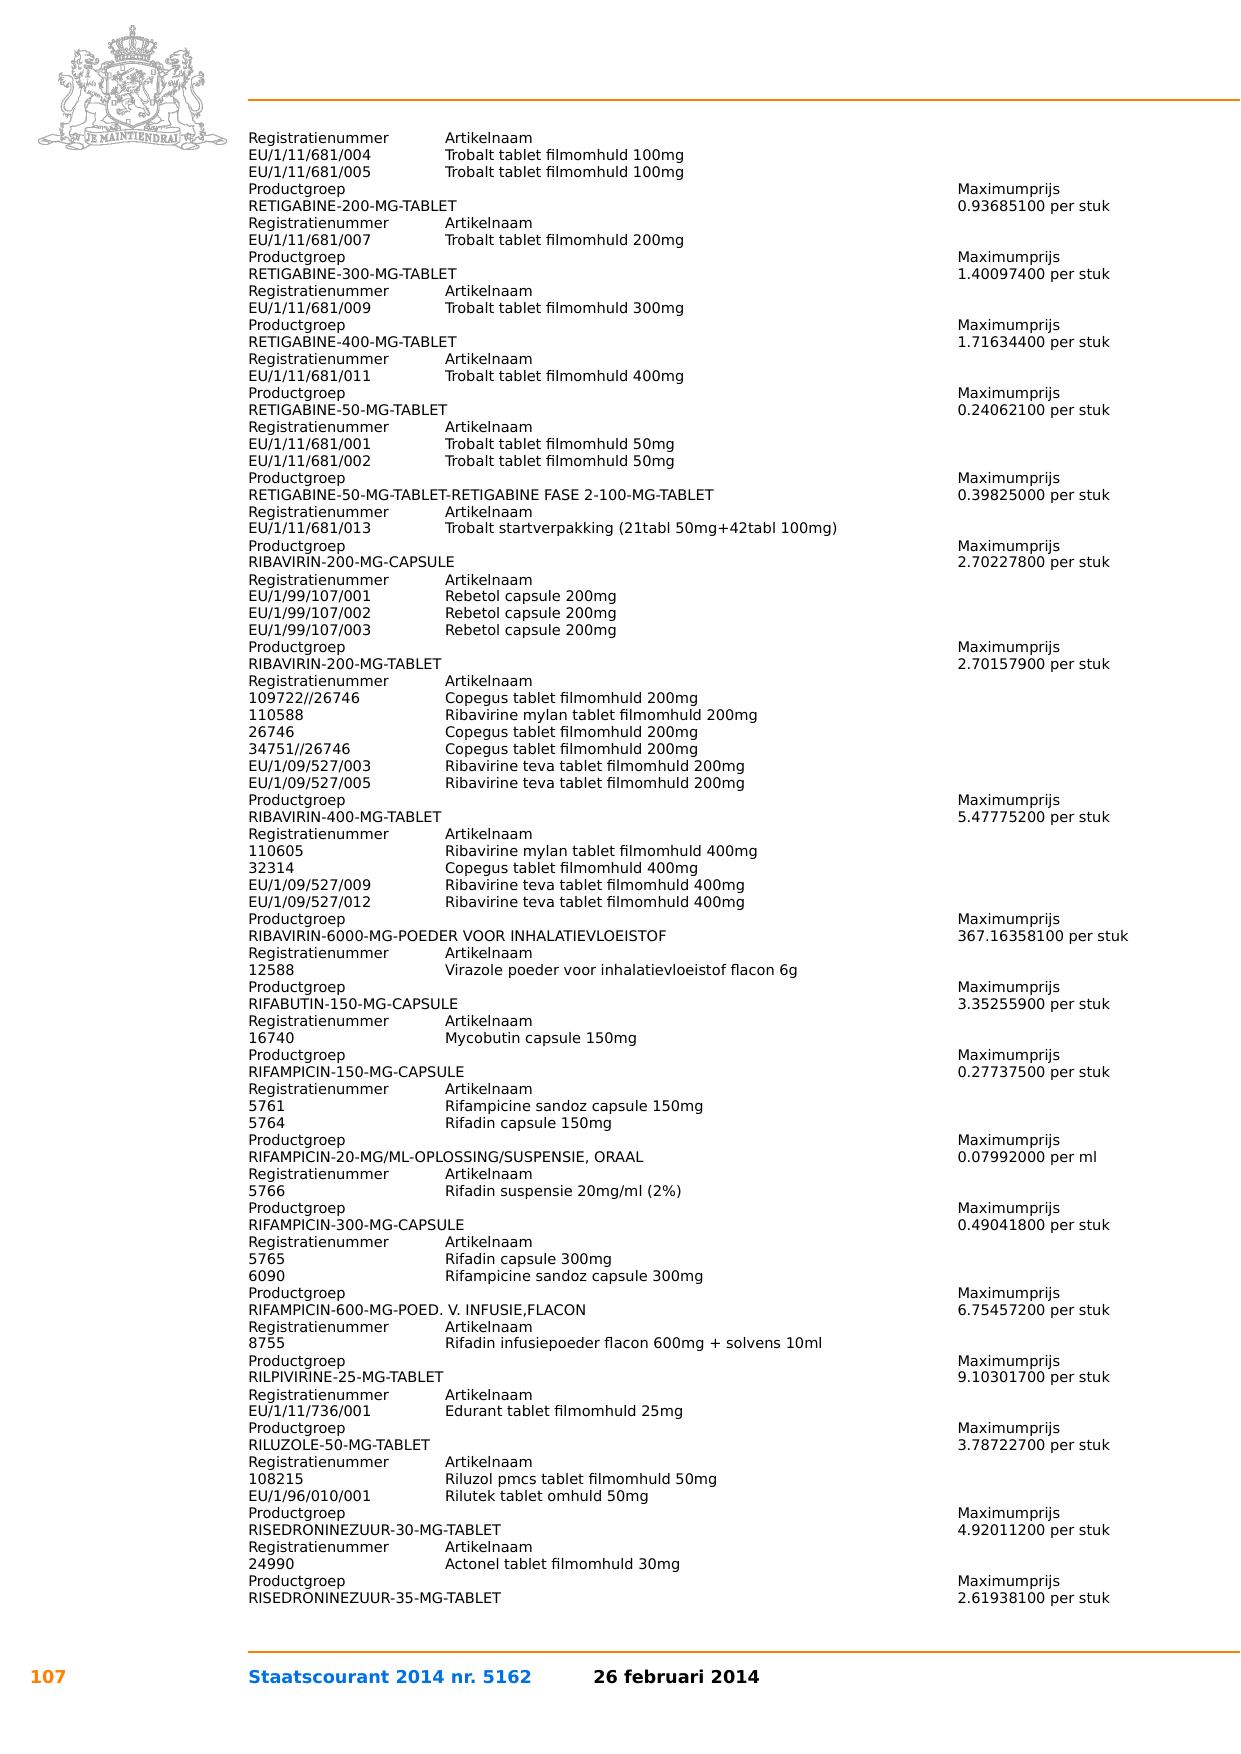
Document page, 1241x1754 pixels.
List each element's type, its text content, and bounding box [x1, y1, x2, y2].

table_cell Artikelnaam [439, 419, 951, 436]
table_cell [951, 758, 1163, 775]
table_cell [951, 707, 1163, 724]
table_cell [951, 962, 1163, 979]
table_cell [439, 1047, 951, 1064]
table_cell EU/1/99/107/003 [248, 622, 439, 639]
table_cell RIFAMPICIN-600-MG-POED. V. INFUSIE,FLACON [248, 1301, 951, 1318]
table_cell 34751//26746 [248, 741, 439, 758]
table_cell Artikelnaam [439, 1454, 951, 1471]
table_cell Registratienummer [248, 1081, 439, 1098]
table_cell Actonel tablet filmomhuld 30mg [439, 1556, 951, 1573]
table_cell 6090 [248, 1268, 439, 1284]
table_cell Rebetol capsule 200mg [439, 622, 951, 639]
table_cell Rilutek tablet omhuld 50mg [439, 1488, 951, 1505]
table_cell Registratienummer [248, 351, 439, 368]
table_cell [439, 1420, 951, 1437]
table_cell Registratienummer [248, 130, 439, 147]
table_cell Registratienummer [248, 945, 439, 962]
table_cell EU/1/11/681/004 [248, 147, 439, 164]
table_cell [951, 300, 1163, 317]
table_cell Productgroep [248, 1200, 439, 1217]
table_cell RISEDRONINEZUUR-30-MG-TABLET [248, 1522, 951, 1539]
table_cell [951, 741, 1163, 758]
table_cell [951, 588, 1163, 605]
table_cell RETIGABINE-50-MG-TABLET-RETIGABINE FASE 2-100-MG-TABLET [248, 486, 951, 503]
table_cell Ribavirine mylan tablet filmomhuld 200mg [439, 707, 951, 724]
table_cell Productgroep [248, 181, 439, 198]
table_cell Trobalt tablet filmomhuld 100mg [439, 147, 951, 164]
table_cell Copegus tablet filmomhuld 400mg [439, 860, 951, 877]
table_cell Trobalt tablet filmomhuld 50mg [439, 453, 951, 469]
table_cell Productgroep [248, 470, 439, 486]
table_cell Rifadin capsule 300mg [439, 1251, 951, 1267]
table_cell Rifadin infusiepoeder flacon 600mg + solvens 10ml [439, 1335, 951, 1352]
table_cell Productgroep [248, 538, 439, 554]
table_cell EU/1/09/527/003 [248, 758, 439, 775]
table_cell Registratienummer [248, 826, 439, 843]
table_cell EU/1/11/681/001 [248, 436, 439, 452]
table_cell RETIGABINE-50-MG-TABLET [248, 402, 951, 418]
table_cell [951, 894, 1163, 911]
table_cell 110588 [248, 707, 439, 724]
table_cell [951, 673, 1163, 690]
table_cell [439, 470, 951, 486]
table_cell Copegus tablet filmomhuld 200mg [439, 741, 951, 758]
table_cell [951, 1098, 1163, 1115]
table_cell RIFAMPICIN-150-MG-CAPSULE [248, 1064, 951, 1081]
table_cell Trobalt tablet filmomhuld 100mg [439, 164, 951, 181]
table_cell [951, 690, 1163, 707]
table_cell [951, 945, 1163, 962]
table_cell Virazole poeder voor inhalatievloeistof flacon 6g [439, 962, 951, 979]
table_cell Artikelnaam [439, 283, 951, 300]
table_cell Registratienummer [248, 504, 439, 520]
table_cell 367.16358100 per stuk [951, 928, 1163, 945]
table_cell Registratienummer [248, 1539, 439, 1556]
table_cell [951, 775, 1163, 792]
table_cell EU/1/11/681/002 [248, 453, 439, 469]
table_cell Productgroep [248, 979, 439, 996]
table_cell Maximumprijs [951, 792, 1163, 809]
table_cell Maximumprijs [951, 385, 1163, 402]
table_cell [951, 877, 1163, 894]
table_cell Trobalt tablet filmomhuld 200mg [439, 232, 951, 249]
table_cell 0.24062100 per stuk [951, 402, 1163, 418]
table_cell 110605 [248, 843, 439, 860]
table_cell Maximumprijs [951, 249, 1163, 266]
table_cell [951, 1556, 1163, 1573]
table_cell Registratienummer [248, 571, 439, 588]
table_cell [439, 1132, 951, 1149]
table_cell [951, 1183, 1163, 1199]
table_cell Registratienummer [248, 1013, 439, 1030]
picture [38, 25, 227, 150]
table_cell 0.49041800 per stuk [951, 1217, 1163, 1233]
table_cell [951, 1471, 1163, 1488]
table_cell EU/1/09/527/012 [248, 894, 439, 911]
table_cell Artikelnaam [439, 1234, 951, 1251]
table_cell 2.70157900 per stuk [951, 656, 1163, 673]
table_cell 32314 [248, 860, 439, 877]
table_cell Copegus tablet filmomhuld 200mg [439, 724, 951, 741]
table_cell [951, 860, 1163, 877]
table_cell 0.07992000 per ml [951, 1149, 1163, 1166]
table_cell [951, 724, 1163, 741]
table_cell [951, 419, 1163, 436]
table_cell RIBAVIRIN-200-MG-CAPSULE [248, 554, 951, 571]
table_cell [951, 1386, 1163, 1403]
table_cell Ribavirine teva tablet filmomhuld 200mg [439, 758, 951, 775]
table_cell Productgroep [248, 1420, 439, 1437]
table_cell [951, 826, 1163, 843]
table_cell 1.71634400 per stuk [951, 334, 1163, 351]
table_cell Registratienummer [248, 673, 439, 690]
table_cell Artikelnaam [439, 130, 951, 147]
table_cell [951, 1403, 1163, 1420]
table_cell [439, 1505, 951, 1522]
table_cell EU/1/11/681/011 [248, 368, 439, 384]
table_cell Registratienummer [248, 1319, 439, 1335]
table_cell Registratienummer [248, 419, 439, 436]
table_cell Productgroep [248, 1573, 439, 1590]
table_cell Registratienummer [248, 283, 439, 300]
table_cell RIBAVIRIN-200-MG-TABLET [248, 656, 951, 673]
table_cell [951, 605, 1163, 622]
table_cell Riluzol pmcs tablet filmomhuld 50mg [439, 1471, 951, 1488]
table_cell [951, 1268, 1163, 1284]
table_cell Productgroep [248, 639, 439, 656]
table_cell Mycobutin capsule 150mg [439, 1030, 951, 1047]
table_cell [951, 622, 1163, 639]
table_cell Rifampicine sandoz capsule 300mg [439, 1268, 951, 1284]
table_cell RIFAMPICIN-20-MG/ML-OPLOSSING/SUSPENSIE, ORAAL [248, 1149, 951, 1166]
table_cell [951, 1081, 1163, 1098]
table_cell Productgroep [248, 317, 439, 334]
table_cell RILPIVIRINE-25-MG-TABLET [248, 1369, 951, 1386]
table_cell RILUZOLE-50-MG-TABLET [248, 1437, 951, 1454]
table_cell 108215 [248, 1471, 439, 1488]
table_cell Rebetol capsule 200mg [439, 605, 951, 622]
table_cell Maximumprijs [951, 317, 1163, 334]
table_cell [439, 317, 951, 334]
table_cell Ribavirine teva tablet filmomhuld 200mg [439, 775, 951, 792]
table_cell [951, 283, 1163, 300]
table_cell [439, 1200, 951, 1217]
table_cell 9.10301700 per stuk [951, 1369, 1163, 1386]
table_cell 0.39825000 per stuk [951, 486, 1163, 503]
table_cell [439, 249, 951, 266]
table_cell Maximumprijs [951, 979, 1163, 996]
table_cell [951, 1234, 1163, 1251]
table_cell Ribavirine teva tablet filmomhuld 400mg [439, 877, 951, 894]
table_cell 6.75457200 per stuk [951, 1301, 1163, 1318]
table_cell Rebetol capsule 200mg [439, 588, 951, 605]
table_cell [439, 979, 951, 996]
table_cell Maximumprijs [951, 639, 1163, 656]
table_cell Artikelnaam [439, 1386, 951, 1403]
table_cell Productgroep [248, 911, 439, 928]
table_cell 5.47775200 per stuk [951, 809, 1163, 826]
table_cell 0.27737500 per stuk [951, 1064, 1163, 1081]
table_cell EU/1/99/107/001 [248, 588, 439, 605]
table_cell 2.61938100 per stuk [951, 1590, 1163, 1607]
table_cell [951, 504, 1163, 520]
table_cell [951, 368, 1163, 384]
table_cell RISEDRONINEZUUR-35-MG-TABLET [248, 1590, 951, 1607]
table_cell Registratienummer [248, 1386, 439, 1403]
table_cell [951, 520, 1163, 537]
table_cell Artikelnaam [439, 504, 951, 520]
table_cell Productgroep [248, 385, 439, 402]
table_cell 8755 [248, 1335, 439, 1352]
table_cell Rifampicine sandoz capsule 150mg [439, 1098, 951, 1115]
table_cell Productgroep [248, 1132, 439, 1149]
table_cell Artikelnaam [439, 571, 951, 588]
table_cell Artikelnaam [439, 826, 951, 843]
table_cell [439, 639, 951, 656]
table_cell RIBAVIRIN-6000-MG-POEDER VOOR INHALATIEVLOEISTOF [248, 928, 951, 945]
table_cell [951, 1335, 1163, 1352]
table_cell 2.70227800 per stuk [951, 554, 1163, 571]
table_cell Registratienummer [248, 1454, 439, 1471]
table_cell Artikelnaam [439, 1013, 951, 1030]
table_cell 3.78722700 per stuk [951, 1437, 1163, 1454]
table_cell Artikelnaam [439, 1319, 951, 1335]
table_cell Maximumprijs [951, 911, 1163, 928]
table_cell [439, 181, 951, 198]
table_cell Copegus tablet filmomhuld 200mg [439, 690, 951, 707]
table_cell [951, 843, 1163, 860]
table_cell [951, 436, 1163, 452]
table_cell [951, 164, 1163, 181]
table_cell Registratienummer [248, 1234, 439, 1251]
table_cell 5765 [248, 1251, 439, 1267]
table_cell [951, 130, 1163, 147]
table_cell EU/1/11/681/013 [248, 520, 439, 537]
table_cell Productgroep [248, 249, 439, 266]
table_cell RETIGABINE-200-MG-TABLET [248, 198, 951, 215]
table_cell 0.93685100 per stuk [951, 198, 1163, 215]
table_cell [439, 1285, 951, 1301]
table_cell Maximumprijs [951, 1505, 1163, 1522]
table_cell Artikelnaam [439, 673, 951, 690]
table_cell EU/1/09/527/005 [248, 775, 439, 792]
table_cell Artikelnaam [439, 1166, 951, 1183]
table_cell Artikelnaam [439, 945, 951, 962]
table_cell RIFABUTIN-150-MG-CAPSULE [248, 996, 951, 1013]
table_cell [951, 1454, 1163, 1471]
table_cell 24990 [248, 1556, 439, 1573]
table_cell Maximumprijs [951, 1047, 1163, 1064]
table_cell EU/1/09/527/009 [248, 877, 439, 894]
table_cell 5766 [248, 1183, 439, 1199]
table_cell 109722//26746 [248, 690, 439, 707]
table_cell 4.92011200 per stuk [951, 1522, 1163, 1539]
table_cell [951, 571, 1163, 588]
table_cell 16740 [248, 1030, 439, 1047]
table_cell Artikelnaam [439, 215, 951, 232]
table_cell Maximumprijs [951, 1200, 1163, 1217]
table_cell Maximumprijs [951, 1285, 1163, 1301]
table_cell Productgroep [248, 1505, 439, 1522]
table_cell RIBAVIRIN-400-MG-TABLET [248, 809, 951, 826]
table_cell Artikelnaam [439, 351, 951, 368]
table_cell Edurant tablet filmomhuld 25mg [439, 1403, 951, 1420]
table_cell EU/1/11/681/009 [248, 300, 439, 317]
table_cell [439, 538, 951, 554]
table_cell Ribavirine mylan tablet filmomhuld 400mg [439, 843, 951, 860]
table_cell Maximumprijs [951, 181, 1163, 198]
table_cell 5761 [248, 1098, 439, 1115]
table_cell Rifadin capsule 150mg [439, 1115, 951, 1132]
table_cell EU/1/11/681/005 [248, 164, 439, 181]
table_cell Productgroep [248, 1353, 439, 1369]
table_cell Productgroep [248, 1047, 439, 1064]
table_cell Ribavirine teva tablet filmomhuld 400mg [439, 894, 951, 911]
table_cell Maximumprijs [951, 1573, 1163, 1590]
table_cell Maximumprijs [951, 1420, 1163, 1437]
table_cell EU/1/96/010/001 [248, 1488, 439, 1505]
table_cell RIFAMPICIN-300-MG-CAPSULE [248, 1217, 951, 1233]
table_cell [951, 1251, 1163, 1267]
table_cell 26746 [248, 724, 439, 741]
table_cell [951, 453, 1163, 469]
table_cell [439, 911, 951, 928]
table_cell EU/1/99/107/002 [248, 605, 439, 622]
table_cell Maximumprijs [951, 470, 1163, 486]
table_cell [439, 792, 951, 809]
table_cell Trobalt tablet filmomhuld 50mg [439, 436, 951, 452]
table_cell [951, 1030, 1163, 1047]
table_cell Trobalt tablet filmomhuld 300mg [439, 300, 951, 317]
table_cell Maximumprijs [951, 538, 1163, 554]
table_cell [951, 1539, 1163, 1556]
table_cell Maximumprijs [951, 1353, 1163, 1369]
table_cell Rifadin suspensie 20mg/ml (2%) [439, 1183, 951, 1199]
table_cell RETIGABINE-400-MG-TABLET [248, 334, 951, 351]
table_cell [951, 1319, 1163, 1335]
table_cell [951, 232, 1163, 249]
table_cell [951, 1166, 1163, 1183]
table_cell Productgroep [248, 1285, 439, 1301]
table_cell Trobalt startverpakking (21tabl 50mg+42tabl 100mg) [439, 520, 951, 537]
table_cell [439, 385, 951, 402]
table_cell 3.35255900 per stuk [951, 996, 1163, 1013]
table_cell 12588 [248, 962, 439, 979]
table_cell [951, 147, 1163, 164]
table_cell Artikelnaam [439, 1539, 951, 1556]
table_cell Trobalt tablet filmomhuld 400mg [439, 368, 951, 384]
table_cell Registratienummer [248, 215, 439, 232]
table_cell [951, 1013, 1163, 1030]
table_cell [951, 351, 1163, 368]
table_cell Maximumprijs [951, 1132, 1163, 1149]
table_cell [951, 215, 1163, 232]
table_cell Artikelnaam [439, 1081, 951, 1098]
table_cell EU/1/11/681/007 [248, 232, 439, 249]
table_cell [439, 1353, 951, 1369]
table_cell [951, 1488, 1163, 1505]
table_cell [951, 1115, 1163, 1132]
table_cell [439, 1573, 951, 1590]
table_cell Registratienummer [248, 1166, 439, 1183]
table_cell Productgroep [248, 792, 439, 809]
table_cell 5764 [248, 1115, 439, 1132]
table_cell EU/1/11/736/001 [248, 1403, 439, 1420]
table_cell 1.40097400 per stuk [951, 266, 1163, 283]
table_cell RETIGABINE-300-MG-TABLET [248, 266, 951, 283]
